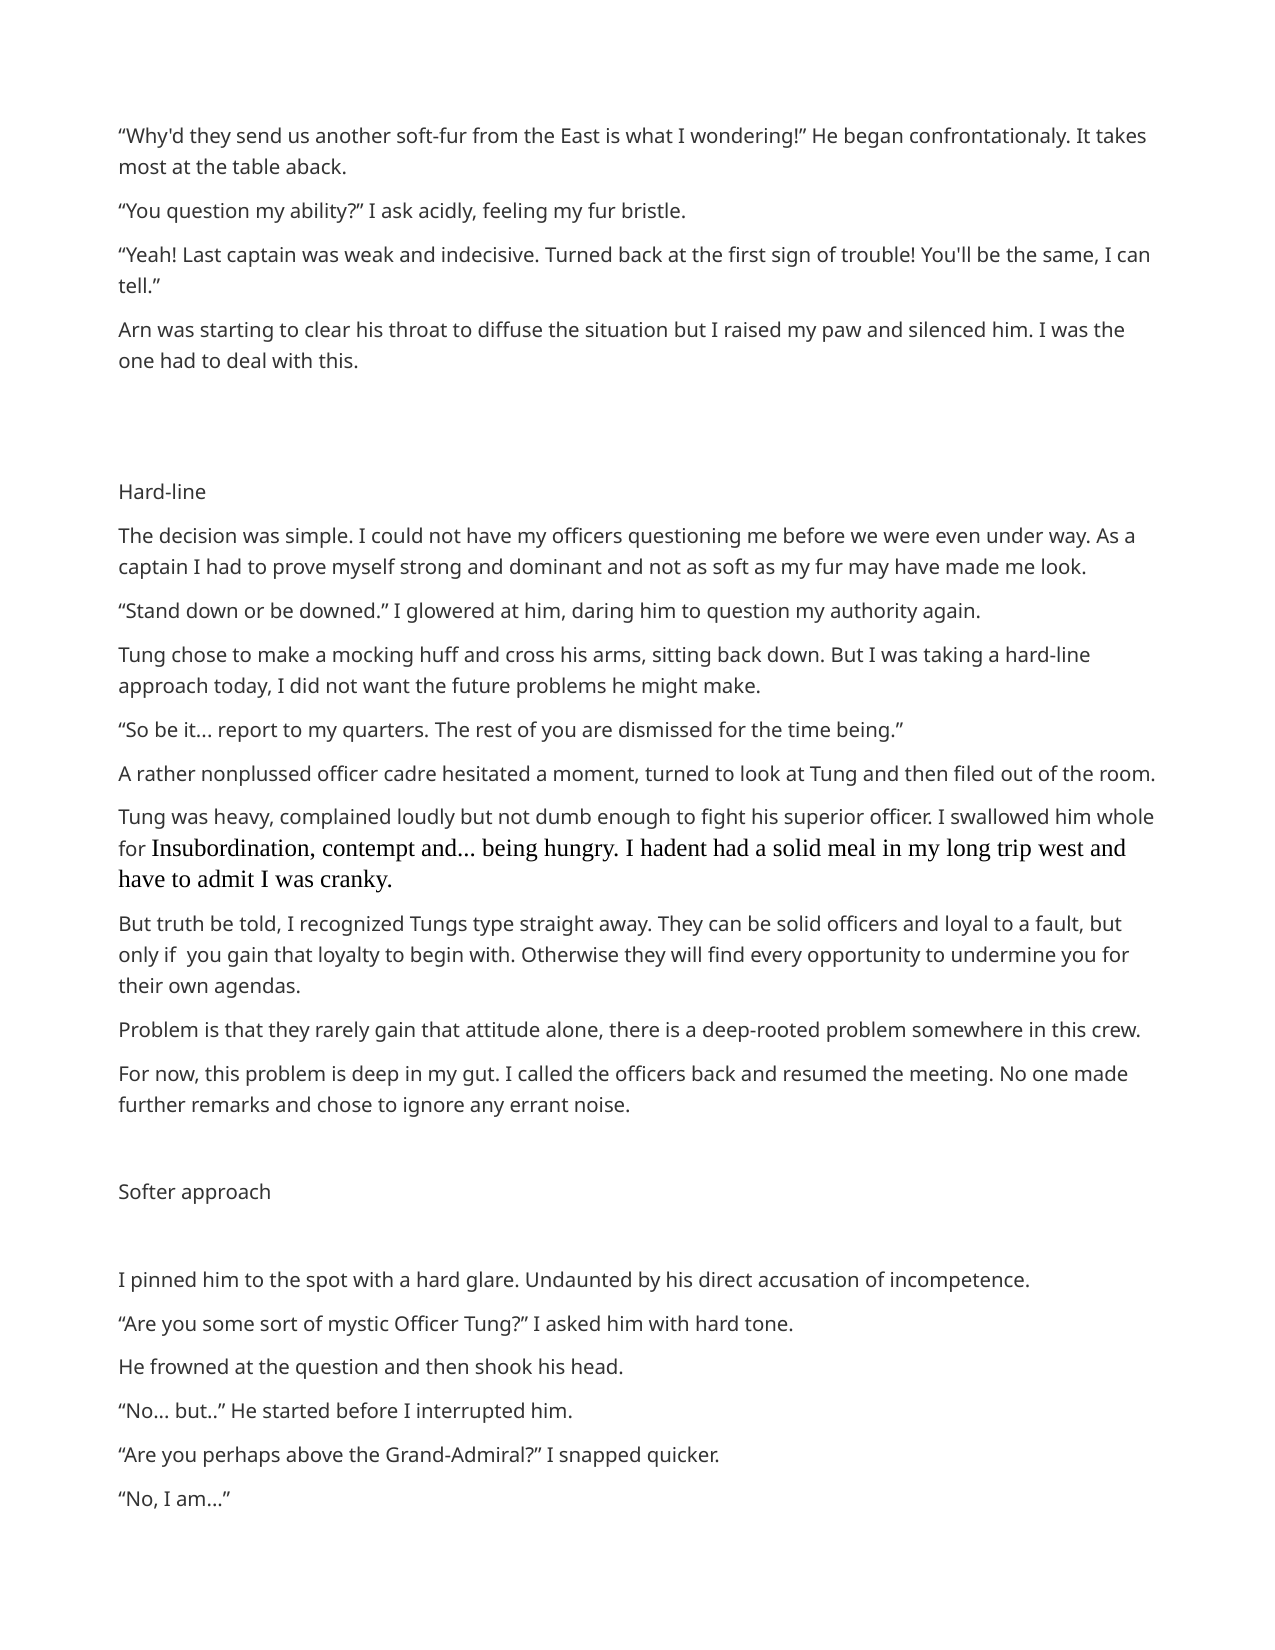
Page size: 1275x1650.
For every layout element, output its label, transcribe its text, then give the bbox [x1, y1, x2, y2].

text Problem is that they rarely gain that attitude alone, there is a deep-rooted problem somewhere in this crew. [118, 1012, 1157, 1043]
text Hard-line [118, 474, 1157, 506]
text “Are you perhaps above the Grand-Admiral?” I snapped quicker. [118, 1437, 1157, 1468]
text The decision was simple. I could not have my officers questioning me before we were even under way. As a captain I had to prove myself strong and dominant and not as soft as my fur may have made me look. [118, 518, 1157, 581]
text “No, I am...” [118, 1481, 1157, 1512]
text Arn was starting to clear his throat to diffuse the situation but I raised my paw and silenced him. I was the one had to deal with this. [118, 312, 1157, 374]
text He frowned at the question and then shook his head. [118, 1349, 1157, 1381]
text Tung chose to make a mocking huff and cross his arms, sitting back down. But I was taking a hard-line approach today, I did not want the future problems he might make. [118, 637, 1157, 699]
text I pinned him to the spot with a hard glare. Undaunted by his direct accusation of incompetence. [118, 1262, 1157, 1293]
text A rather nonplussed officer cadre hesitated a moment, turned to look at Tung and then filed out of the room. [118, 756, 1157, 787]
text “You question my ability?” I ask acidly, feeling my fur bristle. [118, 193, 1157, 224]
text Tung was heavy, complained loudly but not dumb enough to fight his superior officer. I swallowed him whole for Insubordination, contempt and... being hungry. I hadent had a solid meal in my long trip west and have to admit I was cranky. [118, 799, 1157, 893]
text “So be it... report to my quarters. The rest of you are dismissed for the time being.” [118, 712, 1157, 743]
text “No... but..” He started before I interrupted him. [118, 1393, 1157, 1424]
text “Are you some sort of mystic Officer Tung?” I asked him with hard tone. [118, 1306, 1157, 1337]
text “Stand down or be downed.” I glowered at him, daring him to question my authority again. [118, 593, 1157, 624]
text “Why'd they send us another soft-fur from the East is what I wondering!” He began confrontationaly. It takes most at the table aback. [118, 118, 1157, 181]
text But truth be told, I recognized Tungs type straight away. They can be solid officers and loyal to a fault, but only if you gain that loyalty to begin with. Otherwise they will find every opportunity to undermine you for their own agendas. [118, 906, 1157, 999]
text Softer approach [118, 1174, 1157, 1206]
text “Yeah! Last captain was weak and indecisive. Turned back at the first sign of trouble! You'll be the same, I can tell.” [118, 237, 1157, 299]
text For now, this problem is deep in my gut. I called the officers back and resumed the meeting. No one made further remarks and chose to ignore any errant noise. [118, 1056, 1157, 1118]
